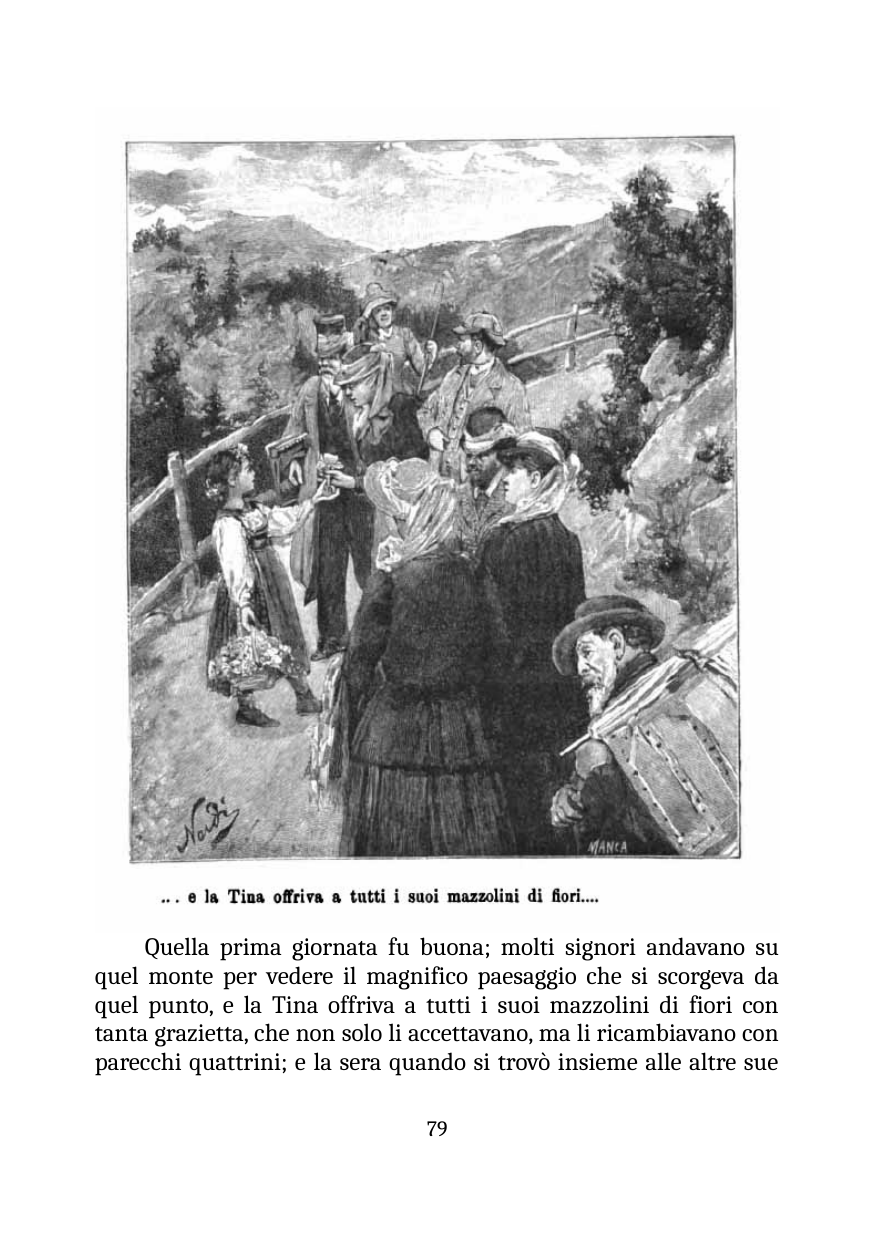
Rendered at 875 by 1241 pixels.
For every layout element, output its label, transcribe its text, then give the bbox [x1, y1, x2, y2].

text [94, 94, 779, 107]
text Quella prima giornata fu buona; molti signori andavano su quel monte per vedere il magnifico paesaggio che si scorgeva da quel punto, e la Tina offriva a tutti i suoi mazzolini di fiori con tanta grazietta, che non solo li accettavano, ma li ricambiavano con parecchi quattrini; e la sera quando si trovò insieme alle altre sue [94, 933, 779, 1077]
picture [94, 107, 780, 933]
